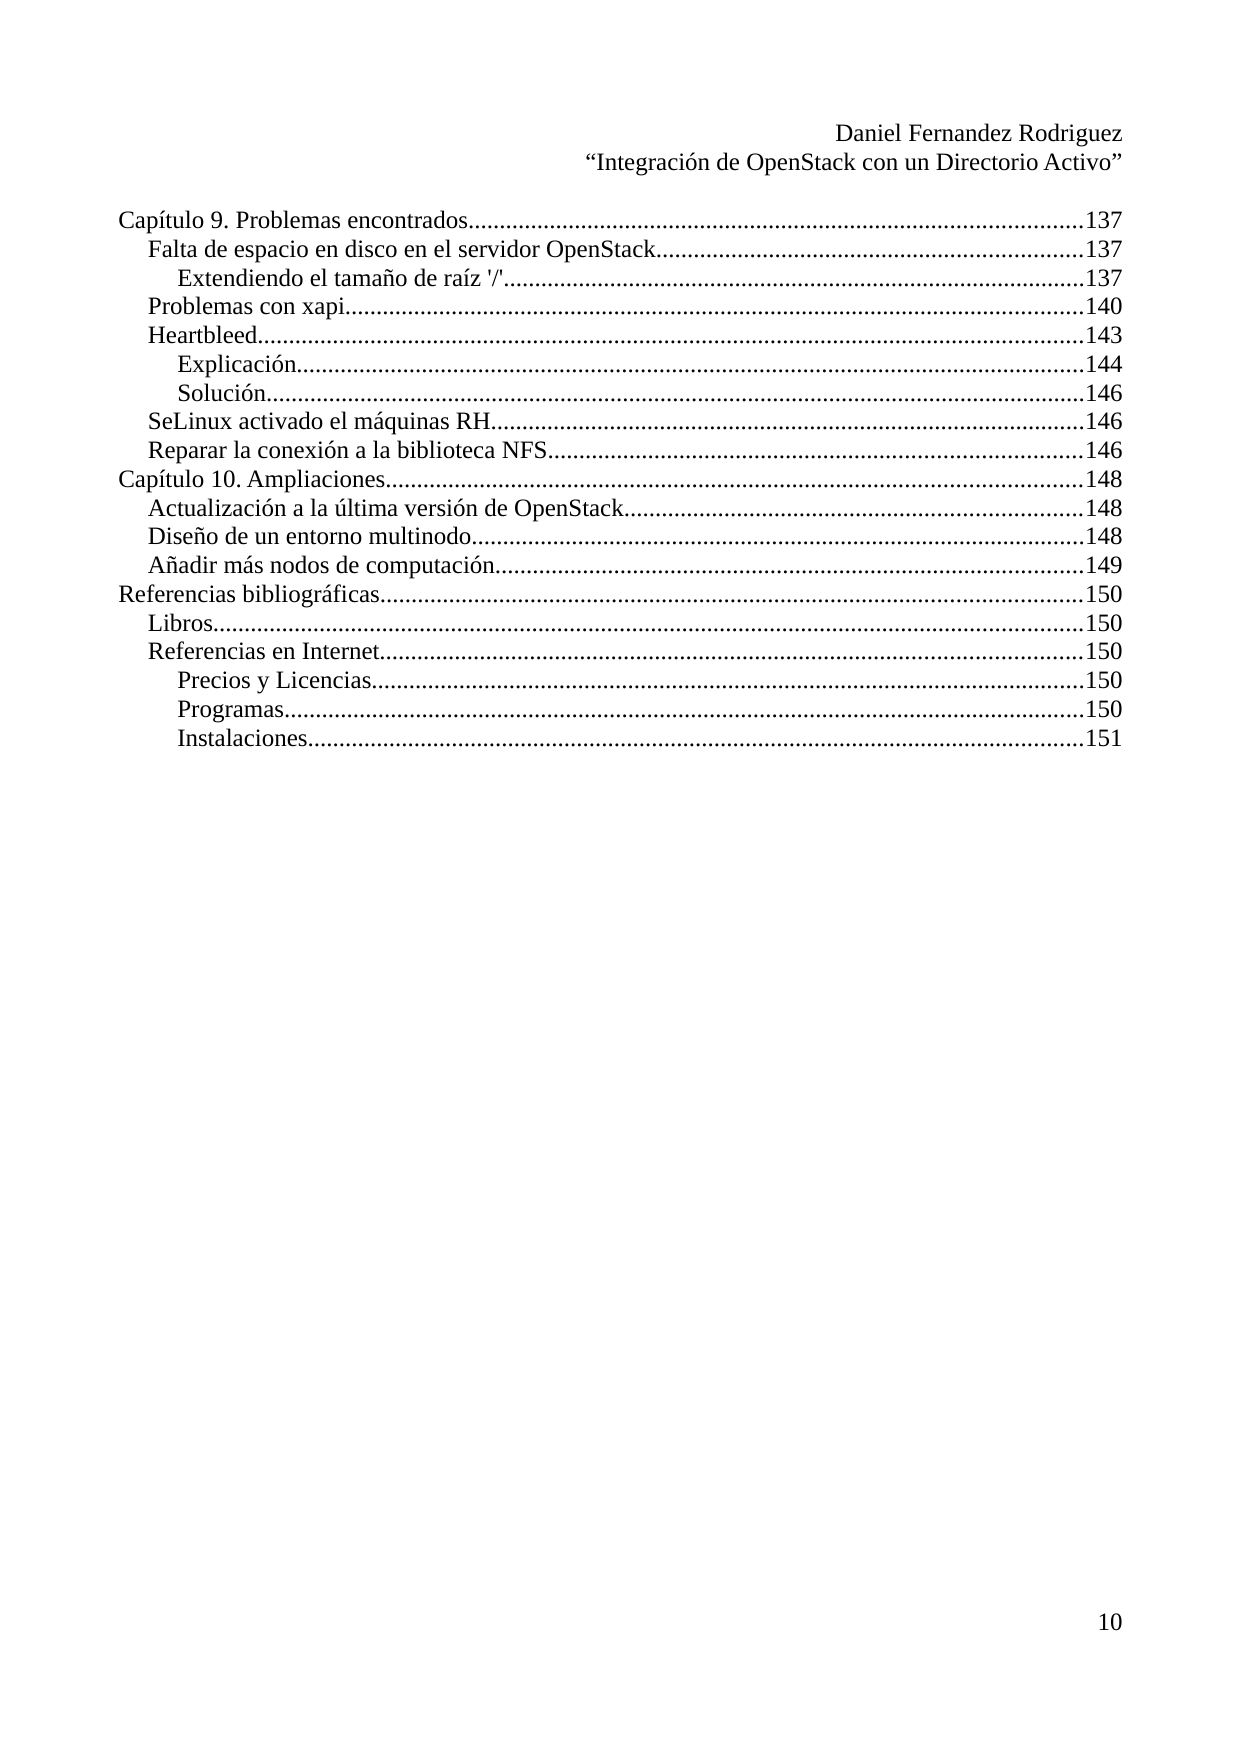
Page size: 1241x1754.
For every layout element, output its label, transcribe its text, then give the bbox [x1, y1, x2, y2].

text Añadir más nodos de computación 149 [148, 550, 1122, 579]
text Capítulo 9. Problemas encontrados 137 [118, 205, 1122, 234]
text Solución 146 [177, 378, 1122, 406]
text Heartbleed 143 [148, 320, 1122, 349]
text Falta de espacio en disco en el servidor OpenStack 137 [148, 234, 1122, 263]
text Actualización a la última versión de OpenStack 148 [148, 493, 1122, 521]
text Explicación 144 [177, 349, 1122, 378]
text Diseño de un entorno multinodo 148 [148, 521, 1122, 550]
text Referencias bibliográficas 150 [118, 579, 1122, 608]
text SeLinux activado el máquinas RH 146 [148, 406, 1122, 435]
text Programas 150 [177, 694, 1122, 723]
text Libros 150 [148, 608, 1122, 636]
text Reparar la conexión a la biblioteca NFS 146 [148, 435, 1122, 464]
text Precios y Licencias 150 [177, 665, 1122, 694]
text Referencias en Internet 150 [148, 636, 1122, 665]
text Capítulo 10. Ampliaciones 148 [118, 464, 1122, 493]
text Instalaciones 151 [177, 723, 1122, 751]
text Problemas con xapi 140 [148, 291, 1122, 320]
text Extendiendo el tamaño de raíz '/' 137 [177, 263, 1122, 291]
